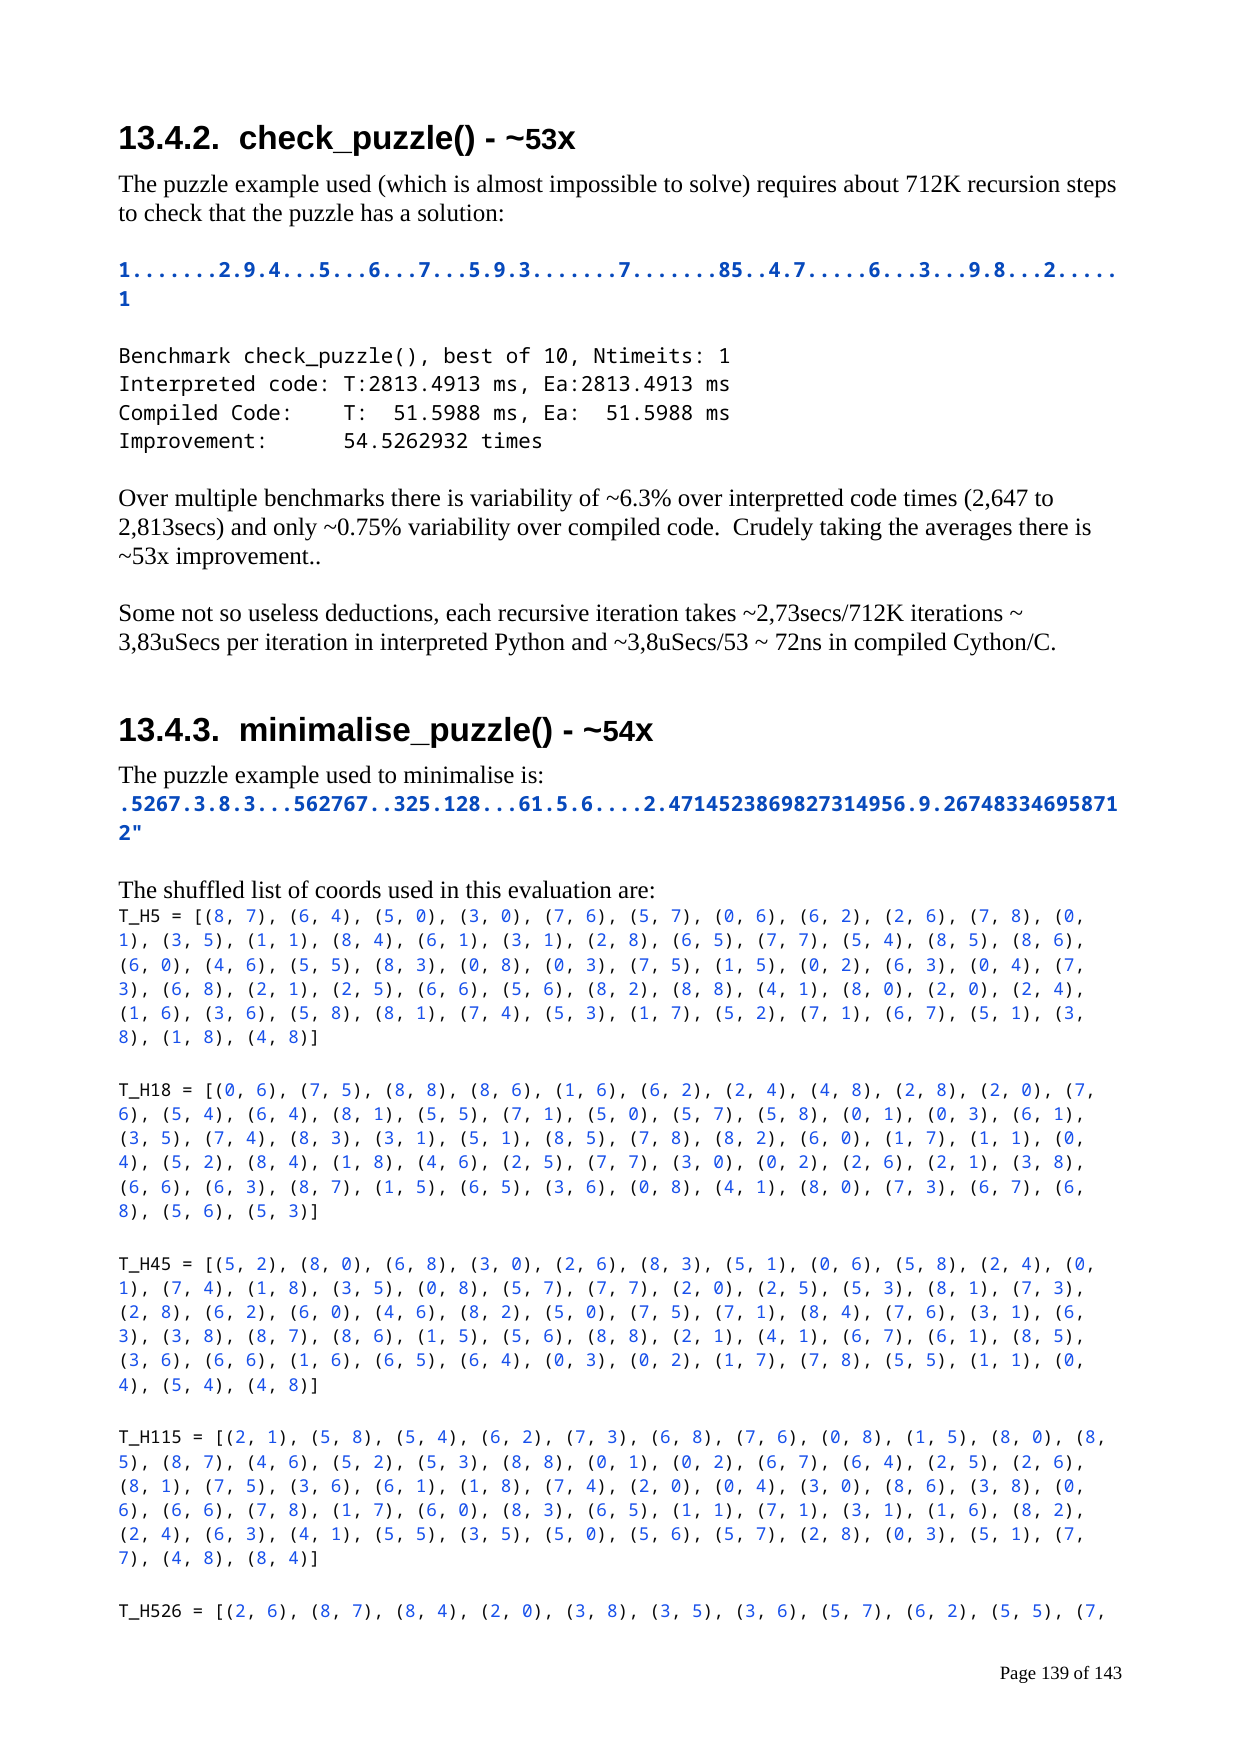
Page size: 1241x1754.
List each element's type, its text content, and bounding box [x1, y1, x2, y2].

text .5267.3.8.3...562767..325.128...61.5.6....2.4714523869827314956.9.267483346958712" [118, 789, 1122, 846]
subtitle minimalise_puzzle() - ~54x [118, 710, 1122, 748]
text T_H5 = [(8, 7), (6, 4), (5, 0), (3, 0), (7, 6), (5, 7), (0, 6), (6, 2), (2, 6), (7, 8), (0, 1), (3, 5), (1, 1), (8, 4), (6, 1), (3, 1), (2, 8), (6, 5), (7, 7), (5, 4), (8, 5), (8, 6), (6, 0), (4, 6), (5, 5), (8, 3), (0, 8), (0, 3), (7, 5), (1, 5), (0, 2), (6, 3), (0, 4), (7, 3), (6, 8), (2, 1), (2, 5), (6, 6), (5, 6), (8, 2), (8, 8), (4, 1), (8, 0), (2, 0), (2, 4), (1, 6), (3, 6), (5, 8), (8, 1), (7, 4), (5, 3), (1, 7), (5, 2), (7, 1), (6, 7), (5, 1), (3, 8), (1, 8), (4, 8)] T_H18 = [(0, 6), (7, 5), (8, 8), (8, 6), (1, 6), (6, 2), (2, 4), (4, 8), (2, 8), (2, 0), (7, 6), (5, 4), (6, 4), (8, 1), (5, 5), (7, 1), (5, 0), (5, 7), (5, 8), (0, 1), (0, 3), (6, 1), (3, 5), (7, 4), (8, 3), (3, 1), (5, 1), (8, 5), (7, 8), (8, 2), (6, 0), (1, 7), (1, 1), (0, 4), (5, 2), (8, 4), (1, 8), (4, 6), (2, 5), (7, 7), (3, 0), (0, 2), (2, 6), (2, 1), (3, 8), (6, 6), (6, 3), (8, 7), (1, 5), (6, 5), (3, 6), (0, 8), (4, 1), (8, 0), (7, 3), (6, 7), (6, 8), (5, 6), (5, 3)] T_H45 = [(5, 2), (8, 0), (6, 8), (3, 0), (2, 6), (8, 3), (5, 1), (0, 6), (5, 8), (2, 4), (0, 1), (7, 4), (1, 8), (3, 5), (0, 8), (5, 7), (7, 7), (2, 0), (2, 5), (5, 3), (8, 1), (7, 3), (2, 8), (6, 2), (6, 0), (4, 6), (8, 2), (5, 0), (7, 5), (7, 1), (8, 4), (7, 6), (3, 1), (6, 3), (3, 8), (8, 7), (8, 6), (1, 5), (5, 6), (8, 8), (2, 1), (4, 1), (6, 7), (6, 1), (8, 5), (3, 6), (6, 6), (1, 6), (6, 5), (6, 4), (0, 3), (0, 2), (1, 7), (7, 8), (5, 5), (1, 1), (0, 4), (5, 4), (4, 8)] T_H115 = [(2, 1), (5, 8), (5, 4), (6, 2), (7, 3), (6, 8), (7, 6), (0, 8), (1, 5), (8, 0), (8, 5), (8, 7), (4, 6), (5, 2), (5, 3), (8, 8), (0, 1), (0, 2), (6, 7), (6, 4), (2, 5), (2, 6), (8, 1), (7, 5), (3, 6), (6, 1), (1, 8), (7, 4), (2, 0), (0, 4), (3, 0), (8, 6), (3, 8), (0, 6), (6, 6), (7, 8), (1, 7), (6, 0), (8, 3), (6, 5), (1, 1), (7, 1), (3, 1), (1, 6), (8, 2), (2, 4), (6, 3), (4, 1), (5, 5), (3, 5), (5, 0), (5, 6), (5, 7), (2, 8), (0, 3), (5, 1), (7, 7), (4, 8), (8, 4)] T_H526 = [(2, 6), (8, 7), (8, 4), (2, 0), (3, 8), (3, 5), (3, 6), (5, 7), (6, 2), (5, 5), (7, [118, 904, 1122, 1623]
text Improvement: 54.5262932 times [118, 426, 1122, 455]
text The puzzle example used to minimalise is: [118, 761, 1122, 789]
text Benchmark check_puzzle(), best of 10, Ntimeits: 1 [118, 341, 1122, 369]
text The puzzle example used (which is almost impossible to solve) requires about 712K recursion steps to check that the puzzle has a solution: [118, 169, 1122, 227]
text Over multiple benchmarks there is variability of ~6.3% over interpretted code times (2,647 to 2,813secs) and only ~0.75% variability over compiled code. Crudely taking the averages there is ~53x improvement.. [118, 483, 1122, 570]
text Some not so useless deductions, each recursive iteration takes ~2,73secs/712K iterations ~ 3,83uSecs per iteration in interpreted Python and ~3,8uSecs/53 ~ 72ns in compiled Cython/C. [118, 598, 1122, 656]
subtitle check_puzzle() - ~53x [118, 118, 1122, 157]
text 1.......2.9.4...5...6...7...5.9.3.......7.......85..4.7.....6...3...9.8...2.....1 [118, 255, 1122, 312]
text The shuffled list of coords used in this evaluation are: [118, 875, 1122, 904]
text Compiled Code: T: 51.5988 ms, Ea: 51.5988 ms [118, 398, 1122, 426]
text Interpreted code: T:2813.4913 ms, Ea:2813.4913 ms [118, 369, 1122, 398]
